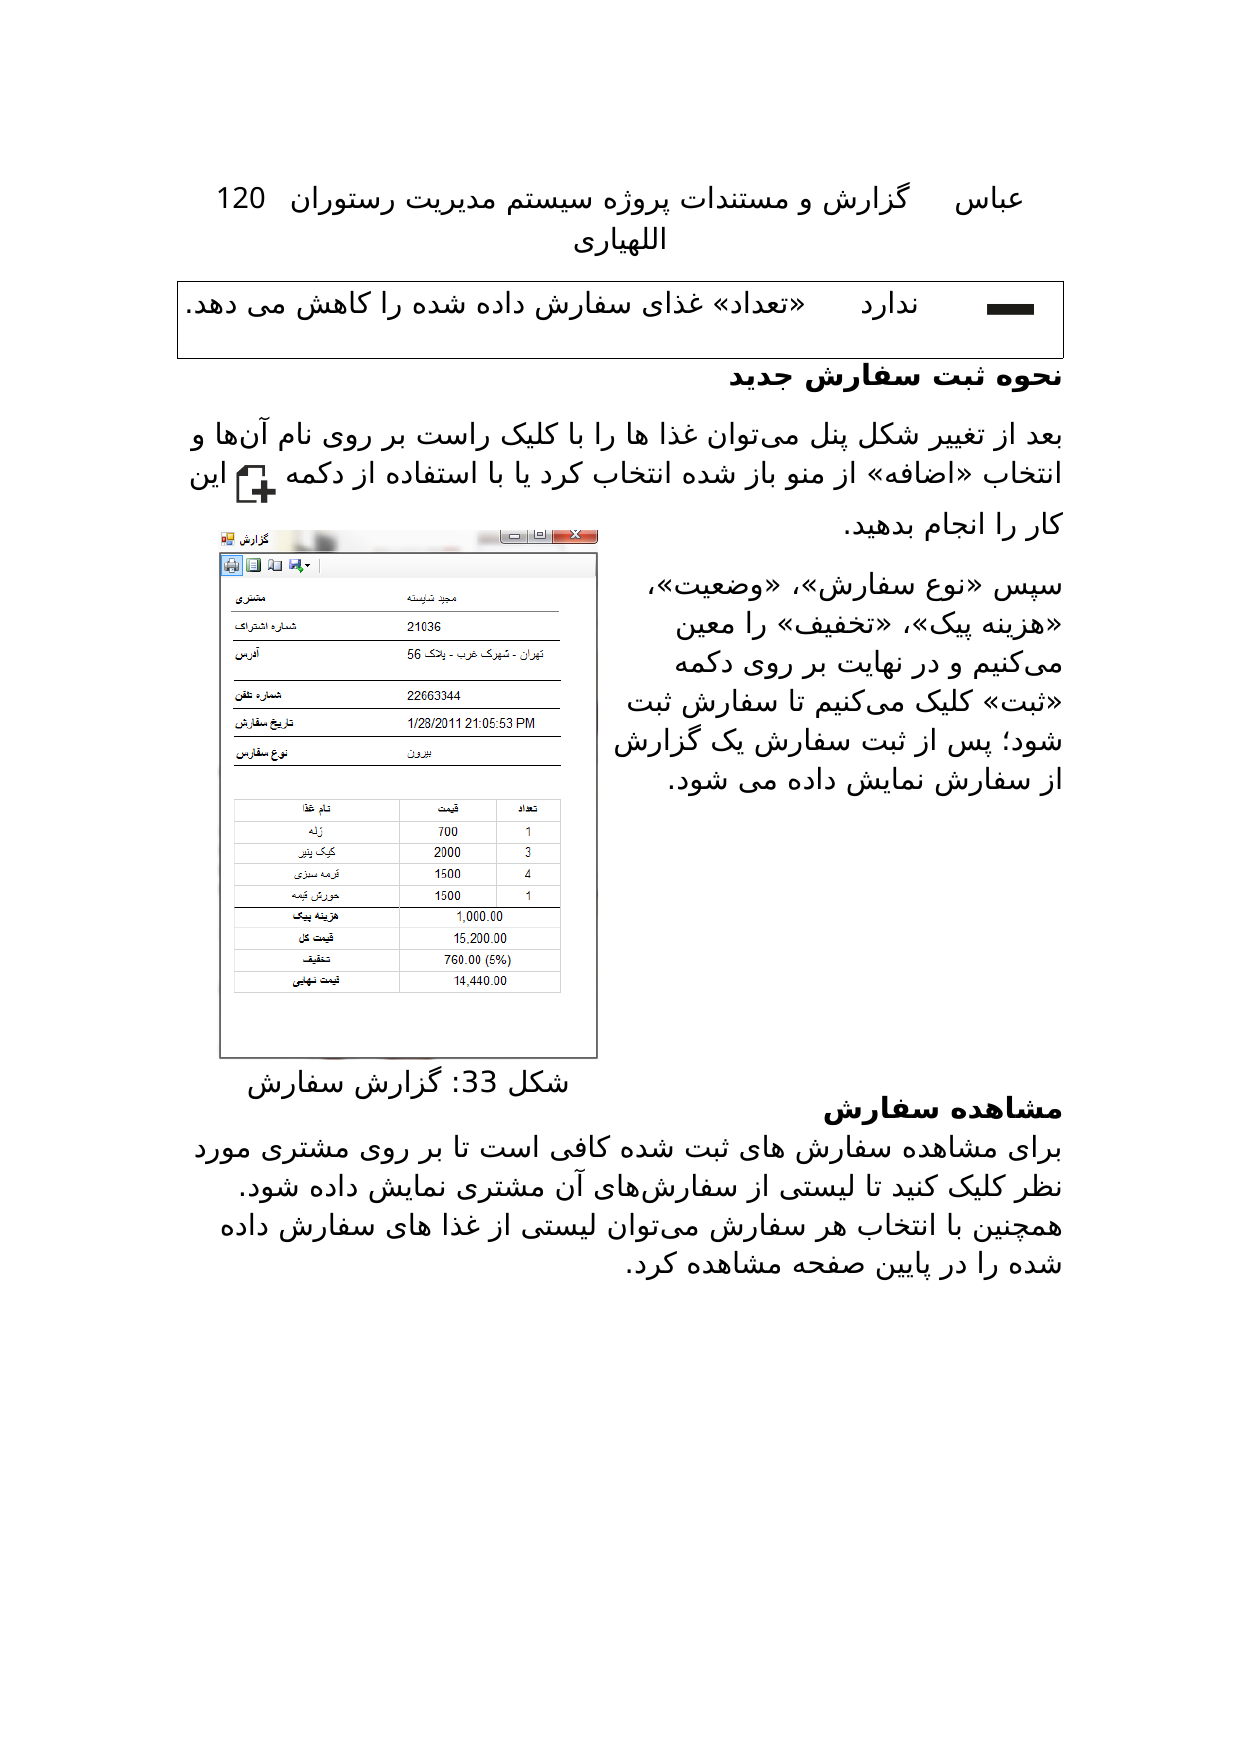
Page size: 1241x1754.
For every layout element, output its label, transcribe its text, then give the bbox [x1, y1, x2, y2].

text [177, 567, 217, 796]
table_cell [957, 282, 1063, 358]
table_cell ندارد [822, 282, 957, 358]
text نحوه ثبت سفارش جدید [177, 359, 1063, 392]
text بعد از تغییر شکل پنل می‌توان غذا ها را با کلیک راست بر روی نام آن‌ها و انتخاب «اضافه» از منو باز شده انتخاب کرد یا با استفاده از دکمه این کار را انجام بدهید. [177, 418, 1063, 541]
subtitle مشاهده سفارش [177, 1091, 1063, 1125]
picture [236, 465, 276, 503]
picture [217, 530, 599, 1060]
text شکل 33: گزارش سفارش [218, 1060, 598, 1099]
picture [986, 286, 1034, 332]
table_cell «تعداد» غذای سفارش داده شده را کاهش می دهد. [178, 282, 822, 358]
text سپس «نوع سفارش»، «وضعیت»، «هزینه پیک»، «تخفیف» را معین می‌کنیم و در نهایت بر روی دکمه «ثبت» کلیک می‌کنیم تا سفارش ثبت شود؛ پس از ثبت سفارش یک گزارش از سفارش نمایش داده می شود. [599, 567, 1063, 796]
text برای مشاهده سفارش های ثبت شده کافی است تا بر روی مشتری مورد نظر کلیک کنید تا لیستی از سفارش‌های آن مشتری نمایش داده شود. همچنین با انتخاب هر سفارش می‌توان لیستی از غذا های سفارش داده شده را در پایین صفحه مشاهده کرد. [177, 1130, 1063, 1281]
